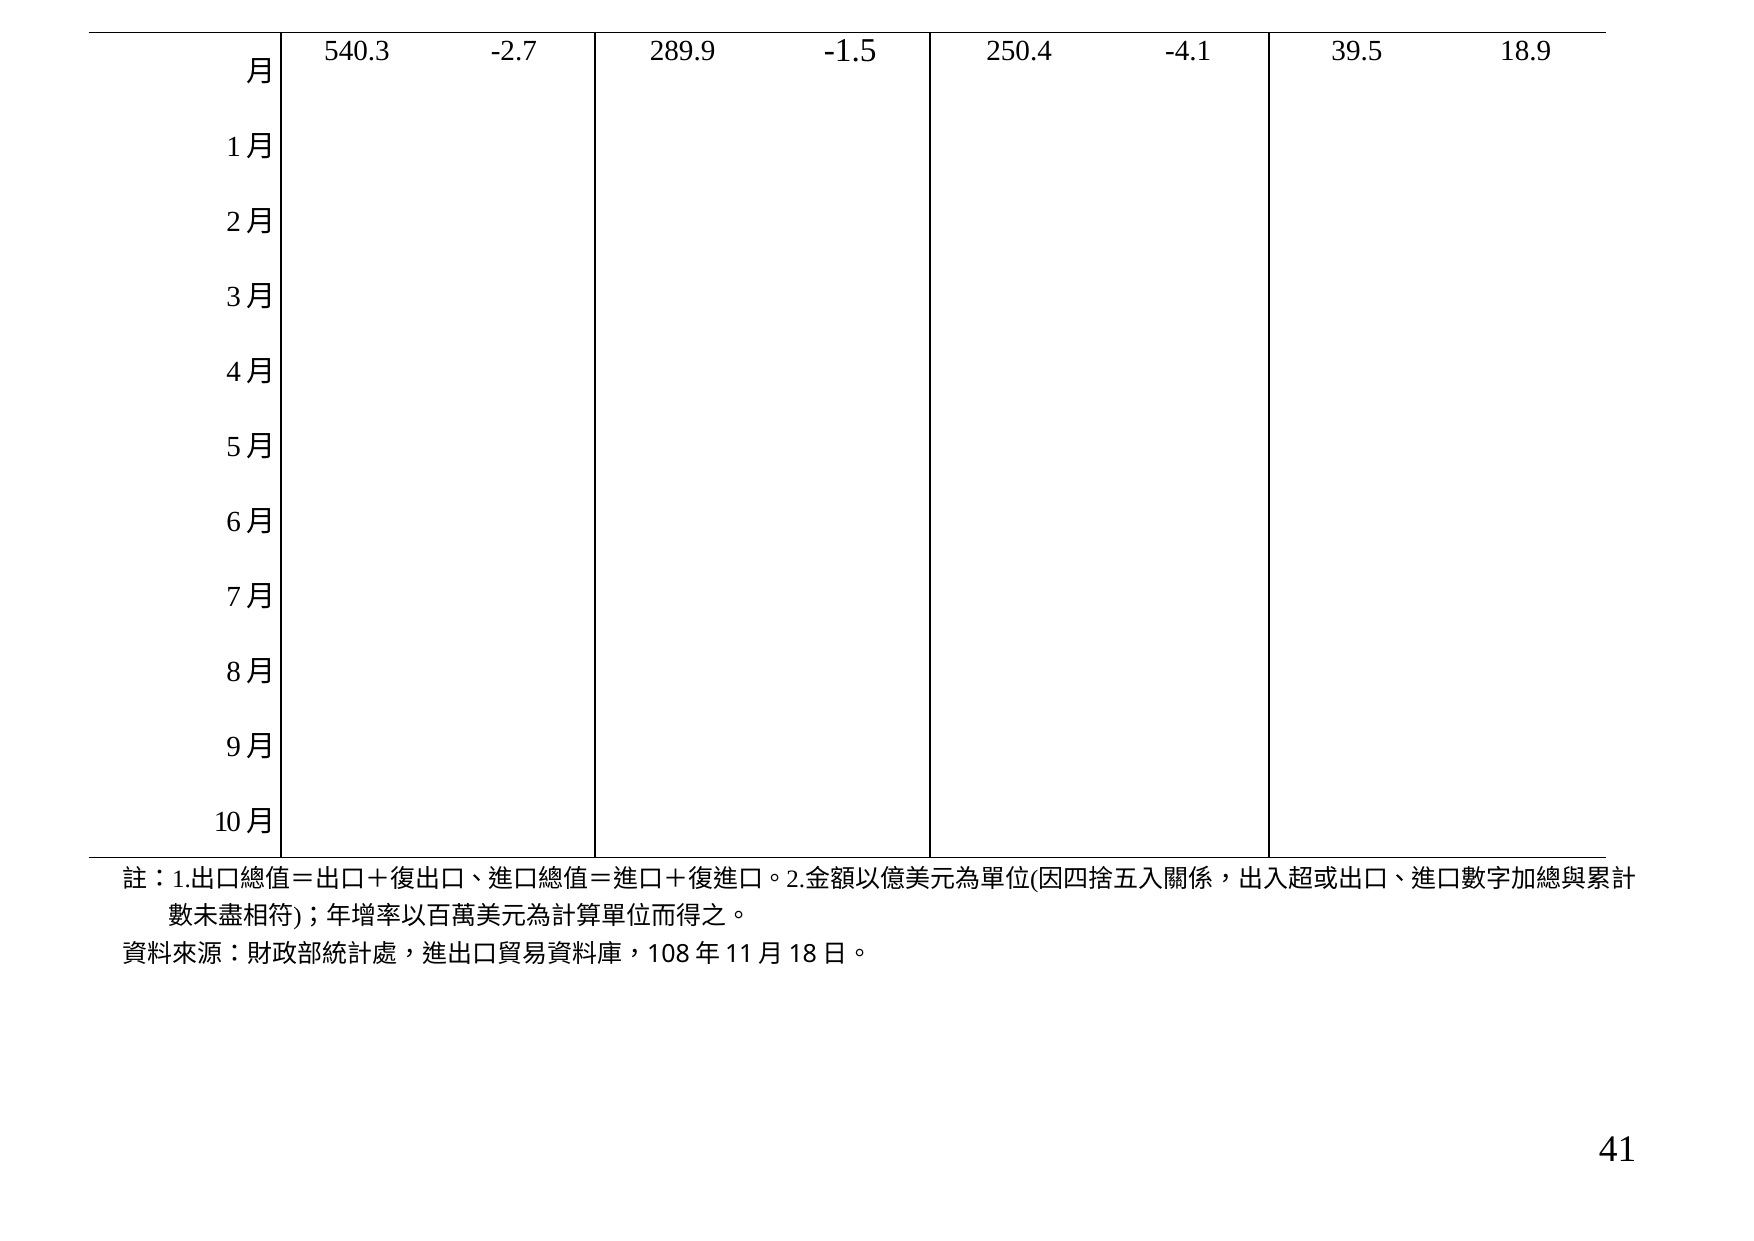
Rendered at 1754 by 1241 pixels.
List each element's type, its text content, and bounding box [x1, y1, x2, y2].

text 資料來源：財政部統計處，進出口貿易資料庫，108年11月18日。 [122, 933, 1636, 970]
table_cell -4.1 [1100, 33, 1268, 857]
table_cell 18.9 [1438, 33, 1606, 857]
text 註：1.出口總值＝出口＋復出口、進口總值＝進口＋復進口。2.金額以億美元為單位(因四捨五入關係，出入超或出口、進口數字加總與累計數未盡相符)；年增率以百萬美元為計算單位而得之。 [122, 858, 1636, 933]
table_cell 250.4 [931, 33, 1100, 857]
table_cell 540.3 [282, 33, 426, 857]
table_cell -1.5 [763, 33, 929, 857]
table_cell 月 1月 2月 3月 4月 5月 6月 7月 8月 9月 10月 [89, 33, 280, 857]
table_cell 39.5 [1270, 33, 1437, 857]
table_cell -2.7 [426, 33, 594, 857]
table_cell 289.9 [596, 33, 763, 857]
